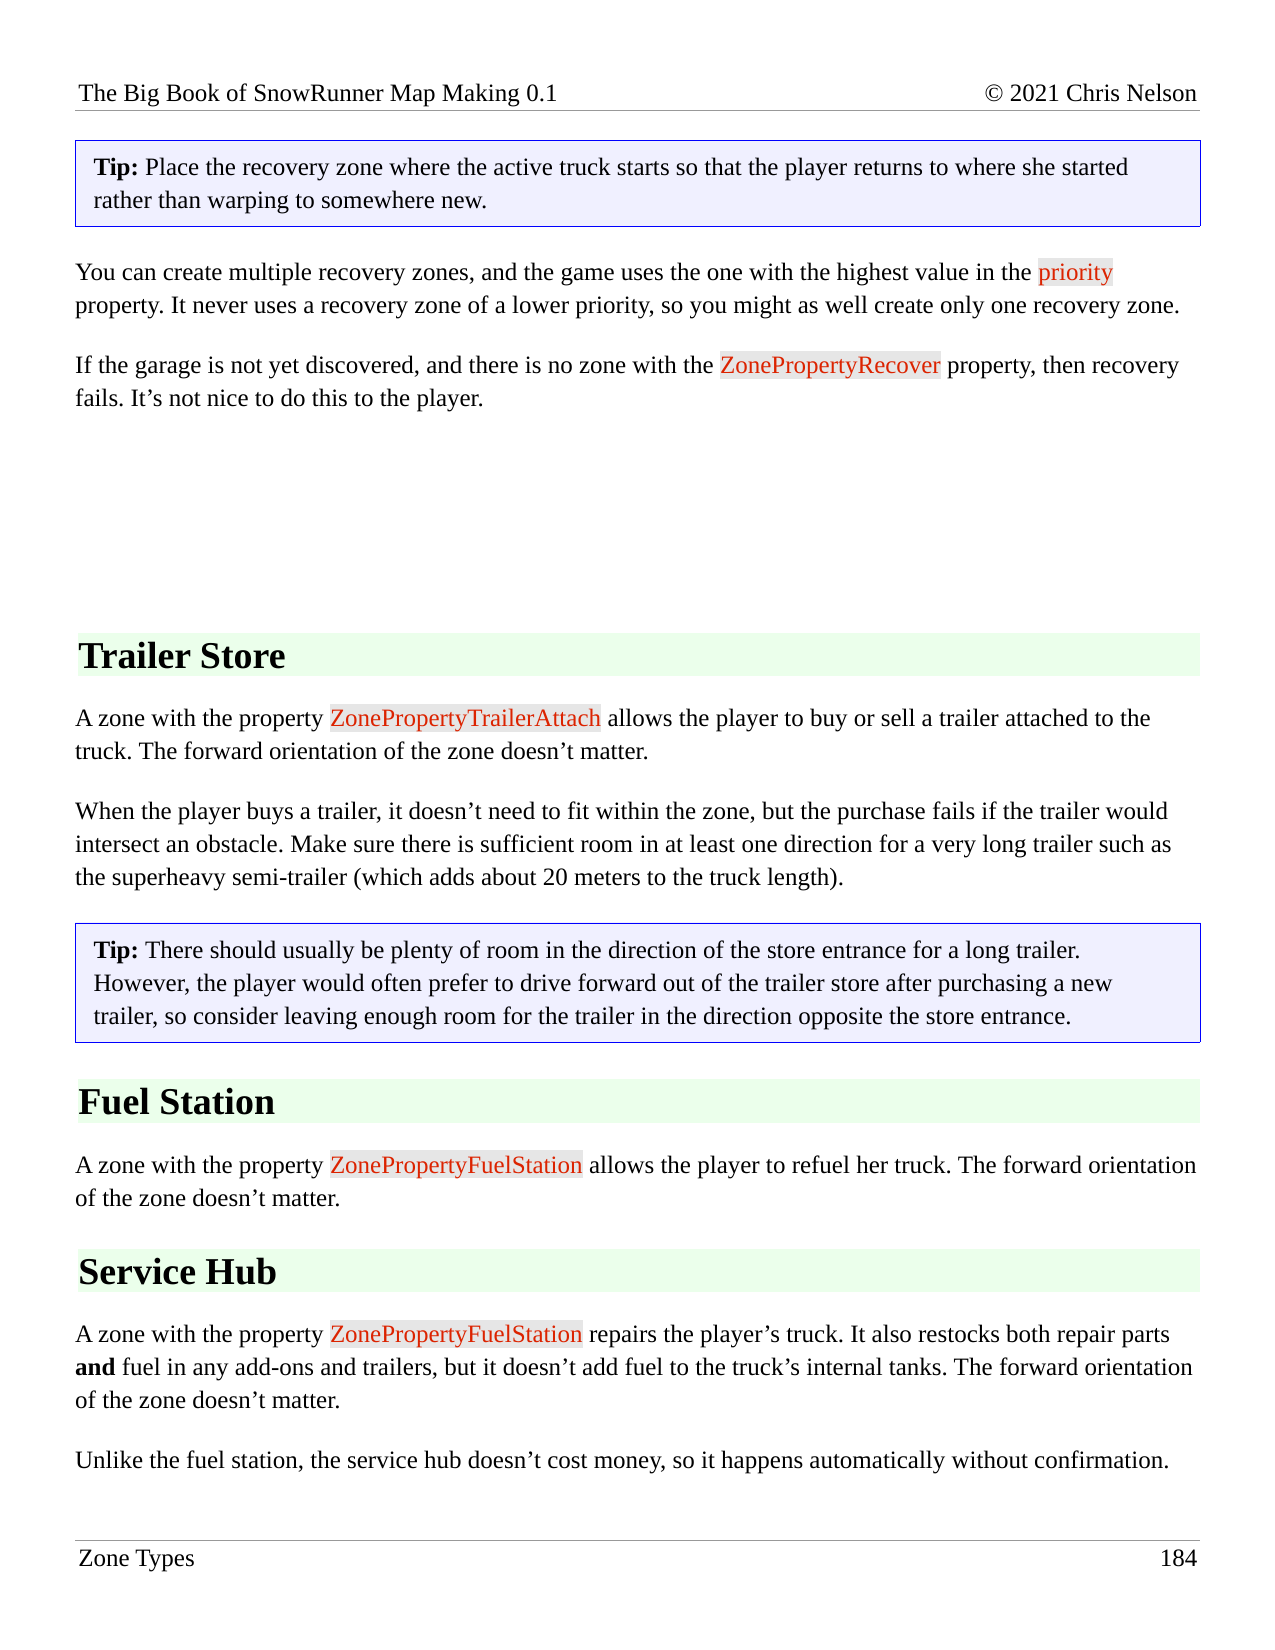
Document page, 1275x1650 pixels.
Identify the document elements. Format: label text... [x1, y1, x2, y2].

text You can create multiple recovery zones, and the game uses the one with the highest value in the priority property. It never uses a recovery zone of a lower priority, so you might as well create only one recovery zone. [75, 257, 1200, 319]
text Unlike the fuel station, the service hub doesn’t cost money, so it happens automatically without confirmation. [75, 1446, 1200, 1474]
text A zone with the property ZonePropertyFuelStation repairs the player’s truck. It also restocks both repair parts and fuel in any add-ons and trailers, but it doesn’t add fuel to the truck’s internal tanks. The forward orientation of the zone doesn’t matter. [75, 1319, 1200, 1414]
text A zone with the property ZonePropertyFuelStation allows the player to refuel her truck. The forward orientation of the zone doesn’t matter. [75, 1150, 1200, 1212]
text A zone with the property ZonePropertyTrailerAttach allows the player to buy or sell a trailer attached to the truck. The forward orientation of the zone doesn’t matter. [75, 703, 1200, 765]
text When the player buys a trailer, it doesn’t need to fit within the zone, but the purchase fails if the trailer would intersect an obstacle. Make sure there is sufficient room in at least one direction for a very long trailer such as the superheavy semi-trailer (which adds about 20 meters to the truck length). [75, 796, 1200, 891]
list There should usually be plenty of room in the direction of the store entrance for a long trailer. However, the player would often prefer to drive forward out of the trailer store after purchasing a new trailer, so consider leaving enough room for the trailer in the direction opposite the store entrance. [76, 924, 1200, 1042]
subtitle Service Hub [78, 1249, 1200, 1292]
subtitle Trailer Store [78, 633, 1200, 676]
text If the garage is not yet discovered, and there is no zone with the ZonePropertyRecover property, then recovery fails. It’s not nice to do this to the player. [75, 351, 1200, 412]
list Place the recovery zone where the active truck starts so that the player returns to where she started rather than warping to somewhere new. [76, 141, 1200, 226]
subtitle Fuel Station [78, 1079, 1200, 1123]
